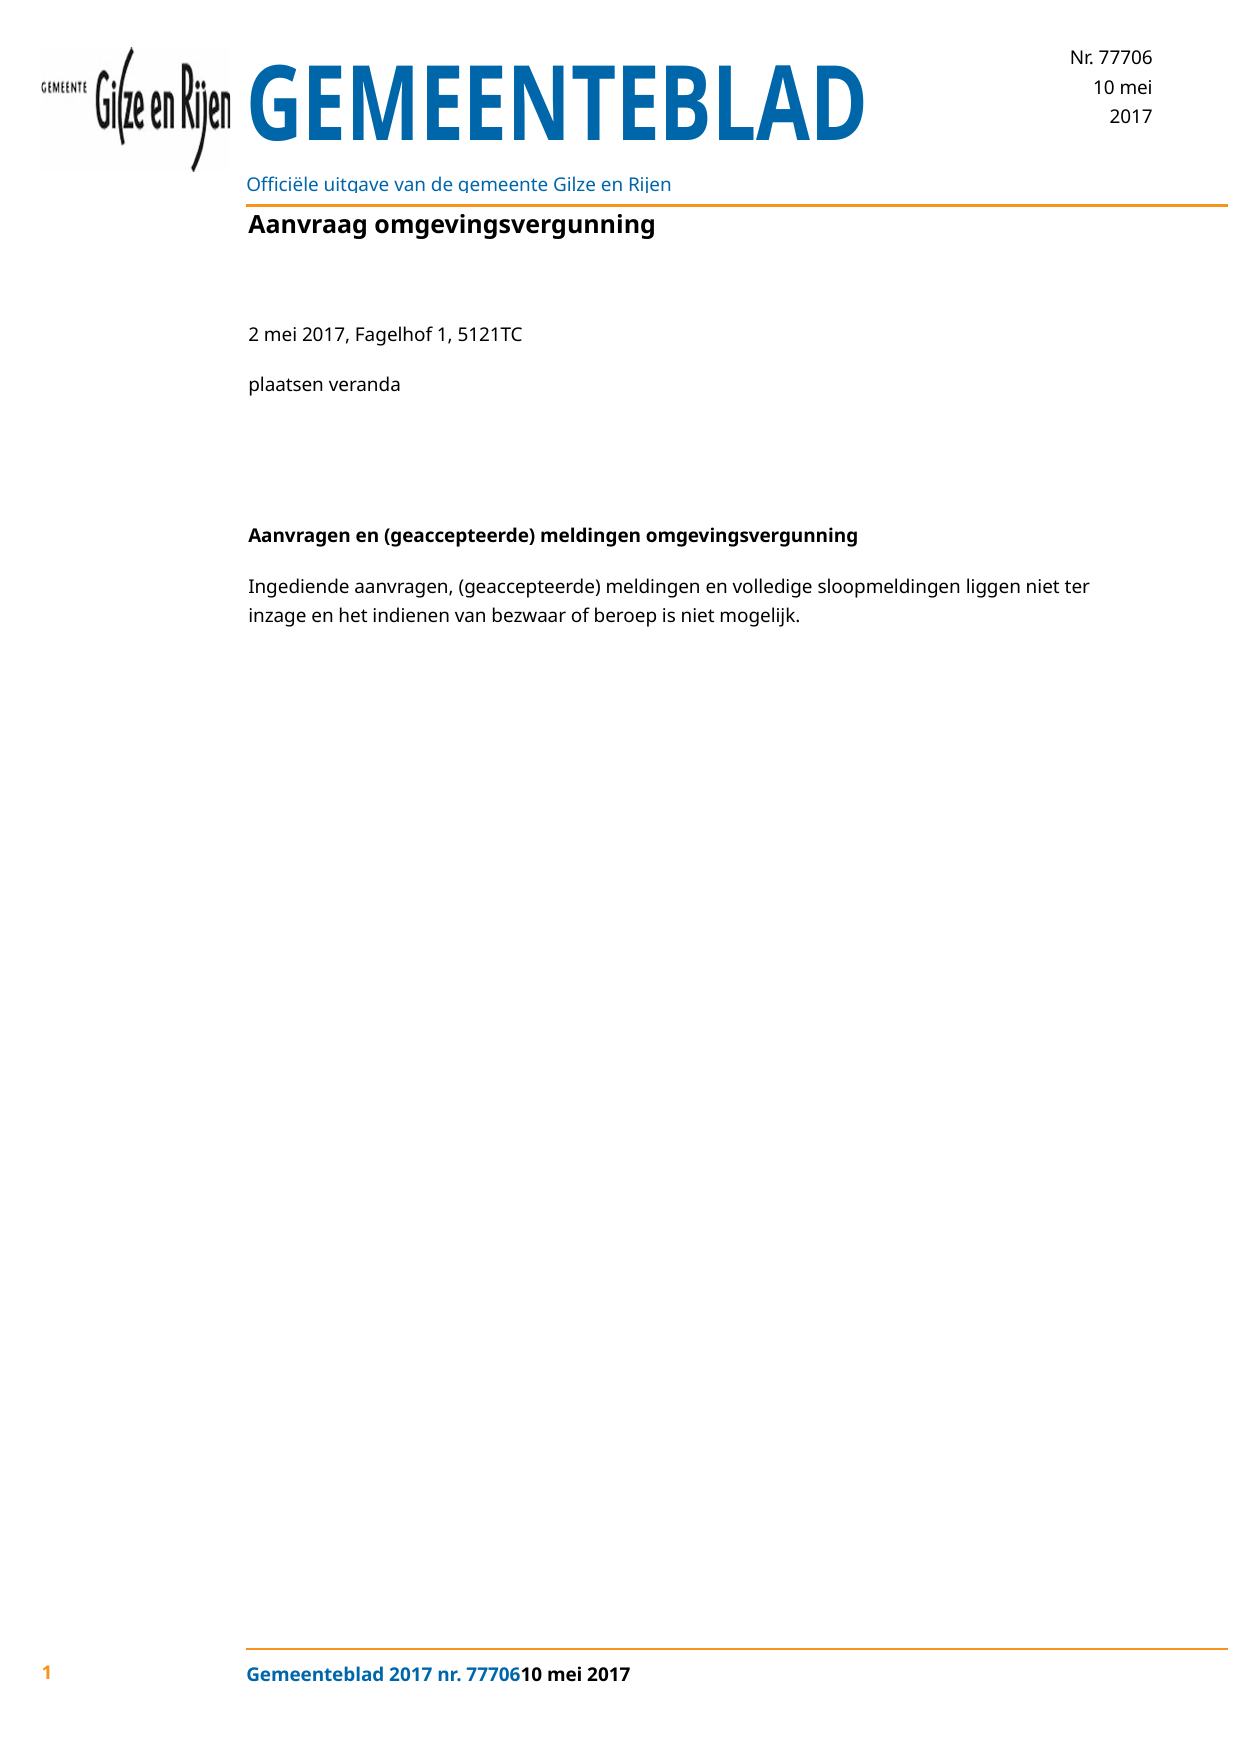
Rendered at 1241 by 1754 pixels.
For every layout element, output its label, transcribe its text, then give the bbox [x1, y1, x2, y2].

text 2 mei 2017, Fagelhof 1, 5121TC [248, 321, 1152, 346]
text Ingediende aanvragen, (geaccepteerde) meldingen en volledige sloopmeldingen liggen niet ter inzage en het indienen van bezwaar of beroep is niet mogelijk. [248, 573, 1152, 628]
text plaatsen veranda [248, 371, 1152, 397]
picture [41, 47, 231, 172]
text Aanvragen en (geaccepteerde) meldingen omgevingsvergunning [248, 522, 1152, 548]
text Aanvraag omgevingsvergunning [248, 207, 1152, 241]
